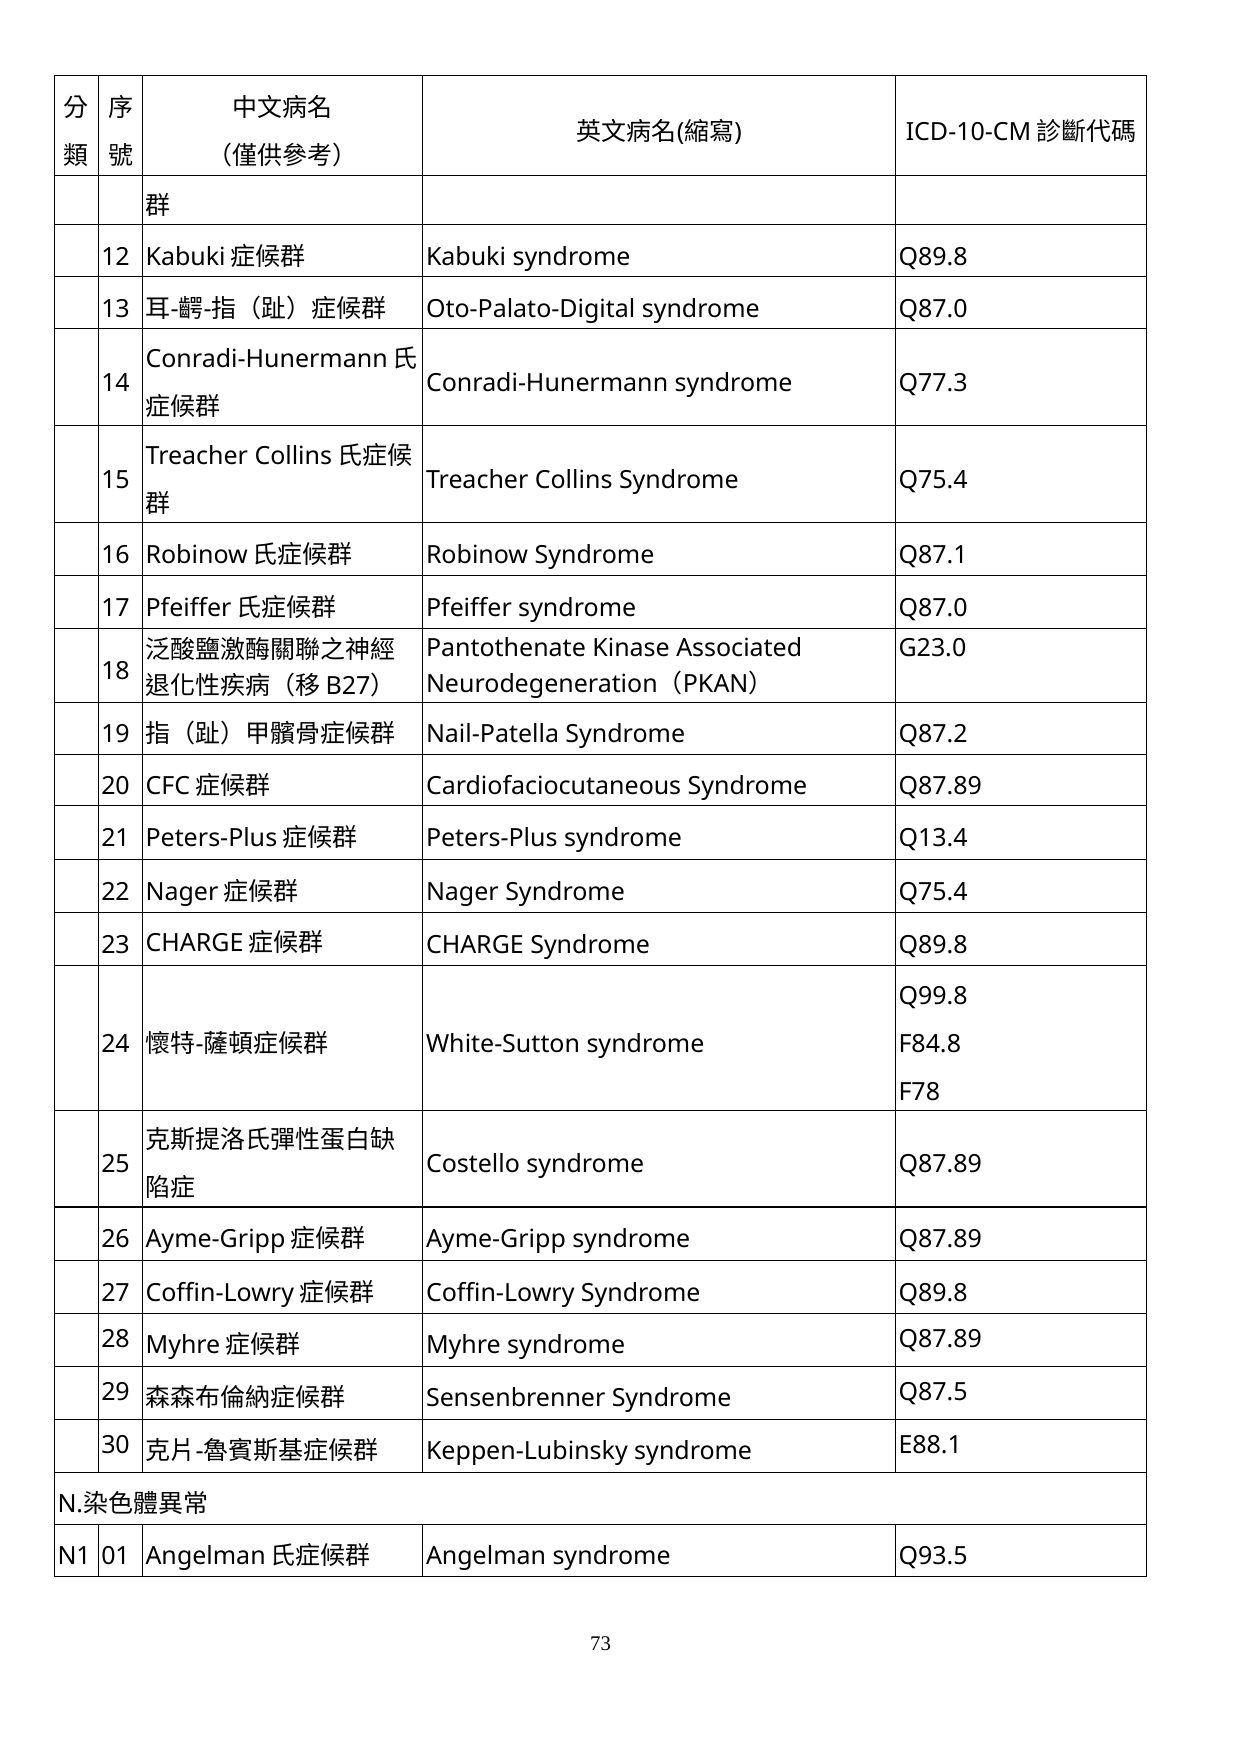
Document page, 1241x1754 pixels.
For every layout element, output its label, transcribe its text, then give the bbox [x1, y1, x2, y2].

table_cell Angelman氏症候群 [143, 1525, 422, 1576]
table_cell Coffin-Lowry症候群 [143, 1261, 422, 1313]
table_cell CFC症候群 [143, 755, 422, 805]
table_cell G23.0 [896, 629, 1146, 702]
table_cell Costello syndrome [423, 1111, 895, 1206]
table_cell [55, 426, 98, 522]
table_cell Q75.4 [896, 860, 1146, 912]
table_cell 27 [99, 1261, 142, 1313]
table_cell 28 [99, 1314, 142, 1366]
table_cell [55, 277, 98, 328]
table_cell Q87.89 [896, 1111, 1146, 1206]
table_cell Robinow Syndrome [423, 523, 895, 575]
table_cell 14 [99, 329, 142, 425]
table_cell 18 [99, 629, 142, 702]
table_cell 13 [99, 277, 142, 328]
table_cell Sensenbrenner Syndrome [423, 1367, 895, 1419]
table_cell [55, 755, 98, 805]
table_cell Pantothenate Kinase Associated Neurodegeneration（PKAN） [423, 629, 895, 702]
table_cell [55, 176, 98, 224]
table_cell [55, 860, 98, 912]
table_cell Treacher Collins氏症候群 [143, 426, 422, 522]
table_cell [896, 176, 1146, 224]
table_header 序號 [99, 76, 142, 175]
table_header 英文病名(縮寫) [423, 76, 895, 175]
table_cell 19 [99, 703, 142, 753]
table_cell 29 [99, 1367, 142, 1419]
table_cell Q87.89 [896, 1208, 1146, 1259]
table_cell Ayme-Gripp syndrome [423, 1208, 895, 1259]
table_cell 16 [99, 523, 142, 575]
table_cell 24 [99, 966, 142, 1109]
table_cell Peters-Plus症候群 [143, 806, 422, 858]
table_cell CHARGE Syndrome [423, 913, 895, 965]
table_cell [55, 329, 98, 425]
table_cell 懷特-薩頓症候群 [143, 966, 422, 1109]
table_cell 耳-齶-指（趾）症候群 [143, 277, 422, 328]
table_cell 25 [99, 1111, 142, 1206]
table_cell 21 [99, 806, 142, 858]
table_cell N1 [55, 1525, 98, 1576]
table_cell [55, 1208, 98, 1259]
table_cell [55, 1314, 98, 1366]
table_cell [55, 1111, 98, 1206]
table_cell [55, 523, 98, 575]
table_cell Keppen-Lubinsky syndrome [423, 1420, 895, 1472]
table_cell Q87.89 [896, 1314, 1146, 1366]
table_cell Robinow氏症候群 [143, 523, 422, 575]
table_cell 指（趾）甲髕骨症候群 [143, 703, 422, 753]
table_cell Q89.8 [896, 1261, 1146, 1313]
table_cell Q13.4 [896, 806, 1146, 858]
table_cell [55, 225, 98, 276]
table_cell Q99.8 F84.8 F78 [896, 966, 1146, 1109]
table_cell E88.1 [896, 1420, 1146, 1472]
table_cell 17 [99, 576, 142, 628]
table_cell Conradi-Hunermann syndrome [423, 329, 895, 425]
table_header 中文病名 （僅供參考） [143, 76, 422, 175]
table_cell 泛酸鹽激酶關聯之神經退化性疾病（移B27） [143, 629, 422, 702]
table_cell [55, 1367, 98, 1419]
table_cell 15 [99, 426, 142, 522]
table_cell Treacher Collins Syndrome [423, 426, 895, 522]
table_cell Coffin-Lowry Syndrome [423, 1261, 895, 1313]
table_cell [55, 629, 98, 702]
table_cell Q87.0 [896, 576, 1146, 628]
table_cell 群 [143, 176, 422, 224]
table_cell 26 [99, 1208, 142, 1259]
table_cell Q87.1 [896, 523, 1146, 575]
table_cell Oto-Palato-Digital syndrome [423, 277, 895, 328]
table_cell Q89.8 [896, 225, 1146, 276]
table_cell Cardiofaciocutaneous Syndrome [423, 755, 895, 805]
table_cell Pfeiffer syndrome [423, 576, 895, 628]
table_cell Q87.5 [896, 1367, 1146, 1419]
table_cell [99, 176, 142, 224]
table_cell 克片-魯賓斯基症候群 [143, 1420, 422, 1472]
table_cell Nager Syndrome [423, 860, 895, 912]
table_cell [55, 703, 98, 753]
table_cell White-Sutton syndrome [423, 966, 895, 1109]
table_cell Kabuki syndrome [423, 225, 895, 276]
table_cell 23 [99, 913, 142, 965]
table_cell N.染色體異常 [55, 1473, 1146, 1524]
table_header 分類 [55, 76, 98, 175]
table_header ICD-10-CM診斷代碼 [896, 76, 1146, 175]
table_cell 22 [99, 860, 142, 912]
table_cell [55, 913, 98, 965]
table_cell [55, 1261, 98, 1313]
table_cell 12 [99, 225, 142, 276]
table_cell Q77.3 [896, 329, 1146, 425]
table_cell Nail-Patella Syndrome [423, 703, 895, 753]
table_cell [55, 1420, 98, 1472]
table_cell Peters-Plus syndrome [423, 806, 895, 858]
table_cell Nager症候群 [143, 860, 422, 912]
table_cell [423, 176, 895, 224]
table_cell 20 [99, 755, 142, 805]
table_cell Q89.8 [896, 913, 1146, 965]
table_cell Q75.4 [896, 426, 1146, 522]
table_cell CHARGE症候群 [143, 913, 422, 965]
table_cell Q93.5 [896, 1525, 1146, 1576]
table_cell Myhre syndrome [423, 1314, 895, 1366]
table_cell 01 [99, 1525, 142, 1576]
table_cell 30 [99, 1420, 142, 1472]
table_cell Conradi-Hunermann氏症候群 [143, 329, 422, 425]
table_cell 克斯提洛氏彈性蛋白缺陷症 [143, 1111, 422, 1206]
table_cell Myhre症候群 [143, 1314, 422, 1366]
table_cell Angelman syndrome [423, 1525, 895, 1576]
table_cell Pfeiffer氏症候群 [143, 576, 422, 628]
table_cell Q87.0 [896, 277, 1146, 328]
table_cell Kabuki症候群 [143, 225, 422, 276]
table_cell Ayme-Gripp症候群 [143, 1208, 422, 1259]
table_cell [55, 806, 98, 858]
table_cell [55, 966, 98, 1109]
table_cell 森森布倫納症候群 [143, 1367, 422, 1419]
table_cell [55, 576, 98, 628]
table_cell Q87.89 [896, 755, 1146, 805]
table_cell Q87.2 [896, 703, 1146, 753]
